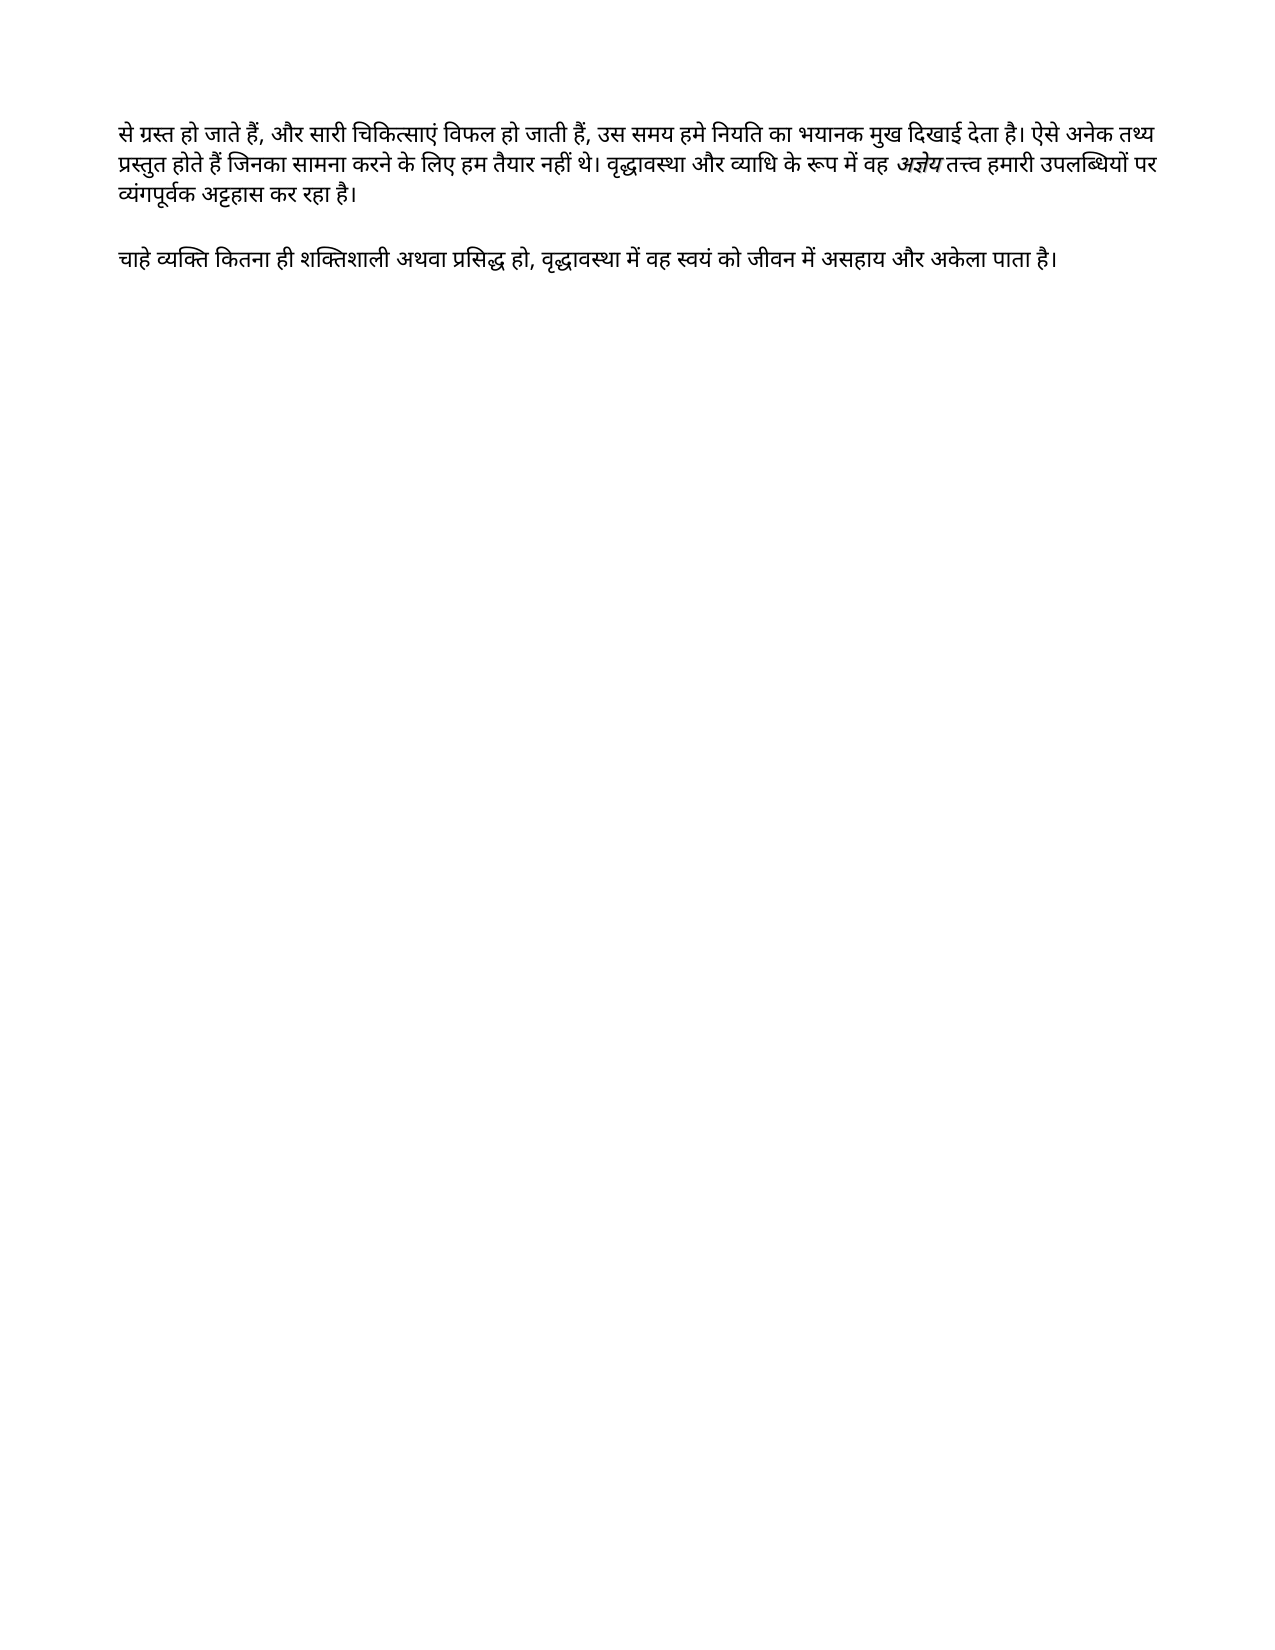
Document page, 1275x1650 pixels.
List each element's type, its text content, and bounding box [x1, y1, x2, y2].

text चाहे व्यक्ति कितना ही शक्तिशाली अथवा प्रसिद्ध हो, वृद्धावस्था में वह स्वयं को जीवन में असहाय और अकेला पाता है। [118, 243, 1157, 277]
text से ग्रस्त हो जाते हैं, और सारी चिकित्साएं विफल हो जाती हैं, उस समय हमे नियति का भयानक मुख दिखाई देता है। ऐसे अनेक तथ्य प्रस्तुत होते हैं जिनका सामना करने के लिए हम तैयार नहीं थे। वृद्धावस्था और व्याधि के रूप में वह अज्ञेय तत्त्व हमारी उपलब्धियों पर व्यंगपूर्वक अट्टहास कर रहा है। [118, 118, 1157, 212]
